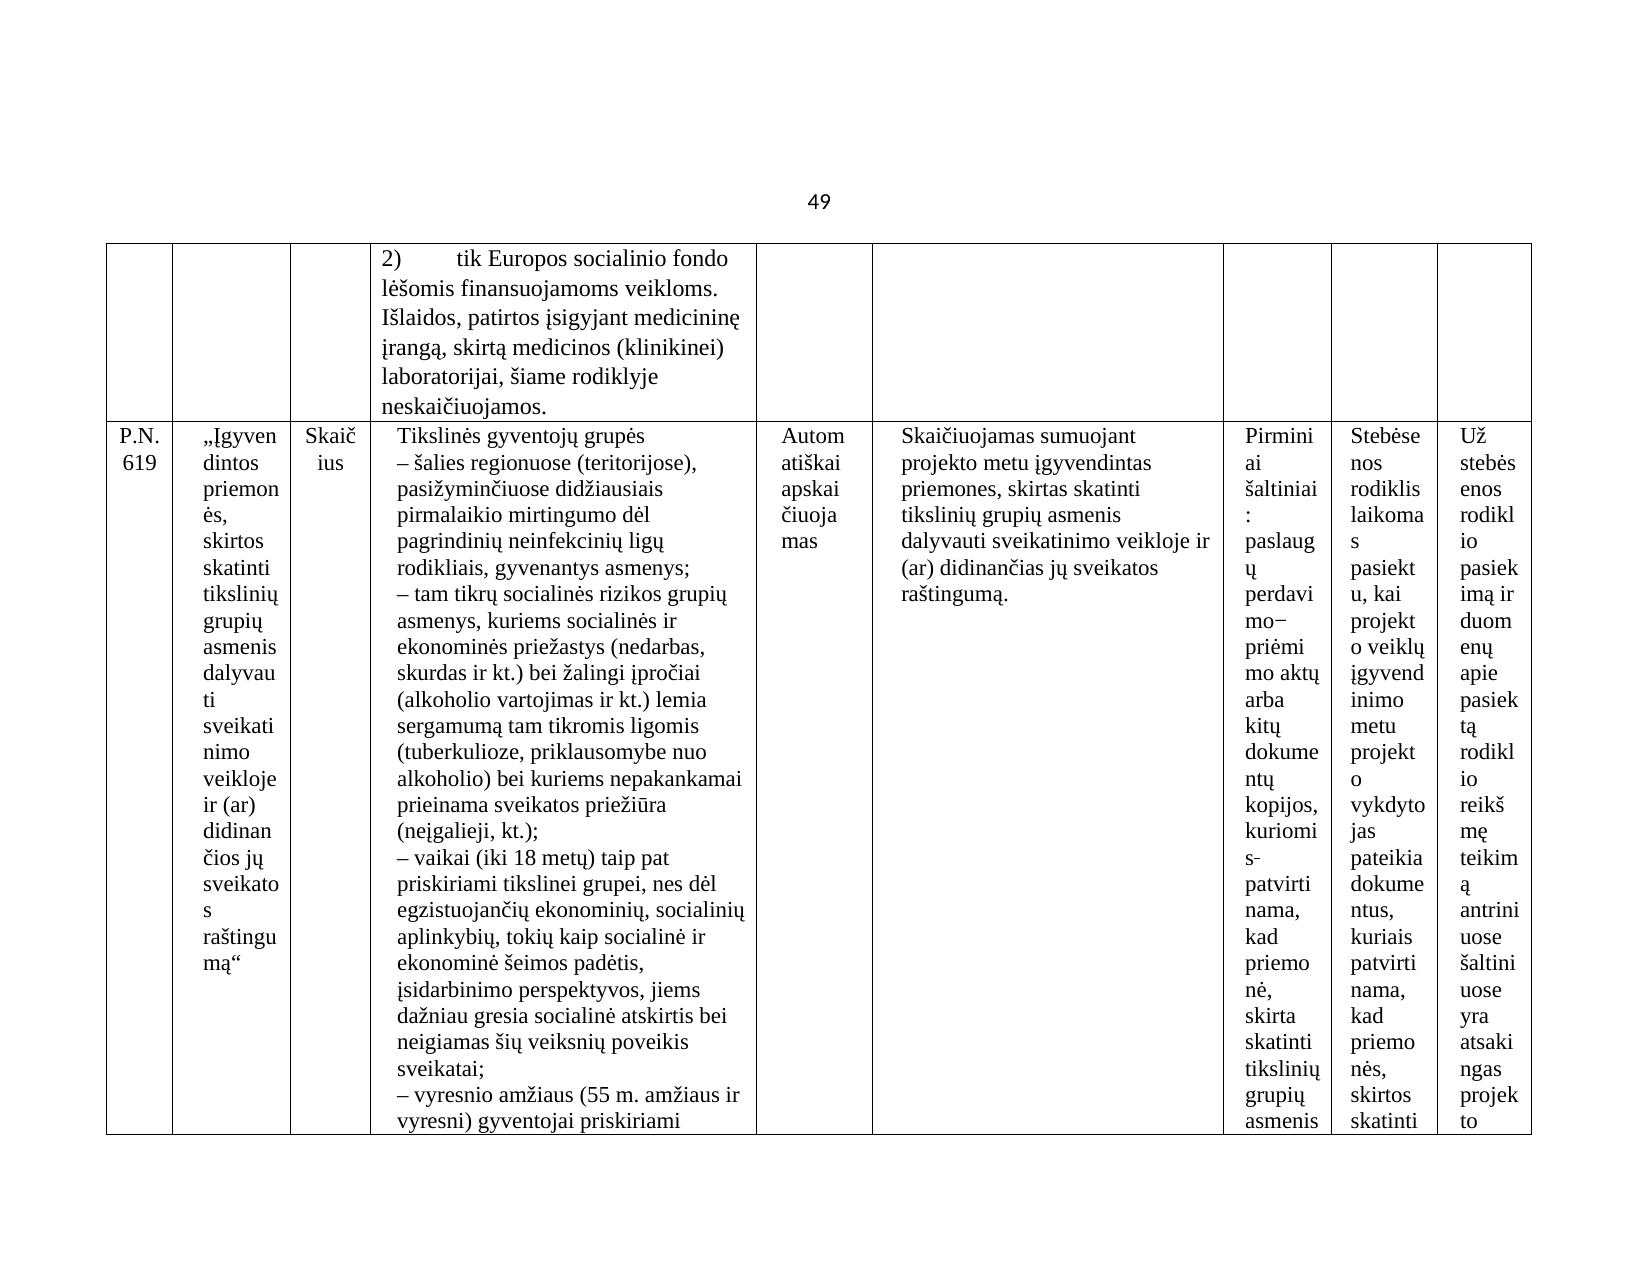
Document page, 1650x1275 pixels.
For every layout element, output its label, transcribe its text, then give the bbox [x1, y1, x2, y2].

table_cell „Įgyvendintos priemonės, skirtos skatinti tikslinių grupių asmenis dalyvauti sveikatinimo veikloje ir (ar) didinančios jų sveikatos raštingumą“ [173, 422, 290, 1134]
table_cell [1438, 244, 1531, 421]
table_cell [1224, 244, 1331, 421]
table_cell Skaičius [291, 422, 370, 1134]
table_cell P.N.619 [107, 422, 172, 1134]
table_cell Automatiškai apskaičiuojamas [757, 422, 872, 1134]
table_cell Tikslinės gyventojų grupės – šalies regionuose (teritorijose), pasižyminčiuose didžiausiais pirmalaikio mirtingumo dėl pagrindinių neinfekcinių ligų rodikliais, gyvenantys asmenys; – tam tikrų socialinės rizikos grupių asmenys, kuriems socialinės ir ekonominės priežastys (nedarbas, skurdas ir kt.) bei žalingi įpročiai (alkoholio vartojimas ir kt.) lemia sergamumą tam tikromis ligomis (tuberkulioze, priklausomybe nuo alkoholio) bei kuriems nepakankamai prieinama sveikatos priežiūra (neįgalieji, kt.); – vaikai (iki 18 metų) taip pat priskiriami tikslinei grupei, nes dėl egzistuojančių ekonominių, socialinių aplinkybių, tokių kaip socialinė ir ekonominė šeimos padėtis, įsidarbinimo perspektyvos, jiems dažniau gresia socialinė atskirtis bei neigiamas šių veiksnių poveikis sveikatai; – vyresnio amžiaus (55 m. amžiaus ir vyresni) gyventojai priskiriami [371, 422, 756, 1134]
table_cell Stebėsenos rodiklis laikomas pasiektu, kai projekto veiklų įgyvendinimo metu projekto vykdytojas pateikia dokumentus, kuriais patvirtinama, kad priemonės, skirtos skatinti [1332, 422, 1437, 1134]
table_cell Pirminiai šaltiniai: paslaugų perdavimo− priėmimo aktų arba kitų dokumentų kopijos, kuriomis patvirtinama, kad priemonė, skirta skatinti tikslinių grupių asmenis [1224, 422, 1331, 1134]
table_cell [291, 244, 370, 421]
table_cell [1332, 244, 1437, 421]
table_cell [757, 244, 872, 421]
table_cell Už stebėsenos rodiklio pasiekimą ir duomenų apie pasiektą rodiklio reikšmę teikimą antriniuose šaltiniuose yra atsakingas projekto [1438, 422, 1531, 1134]
table_cell Skaičiuojamas sumuojant projekto metu įgyvendintas priemones, skirtas skatinti tikslinių grupių asmenis dalyvauti sveikatinimo veikloje ir (ar) didinančias jų sveikatos raštingumą. [873, 422, 1223, 1134]
table_cell [173, 244, 290, 421]
table_cell 2) tik Europos socialinio fondo lėšomis finansuojamoms veikloms. Išlaidos, patirtos įsigyjant medicininę įrangą, skirtą medicinos (klinikinei) laboratorijai, šiame rodiklyje neskaičiuojamos. [371, 244, 756, 421]
table_cell [873, 244, 1223, 421]
table_cell [107, 244, 172, 421]
